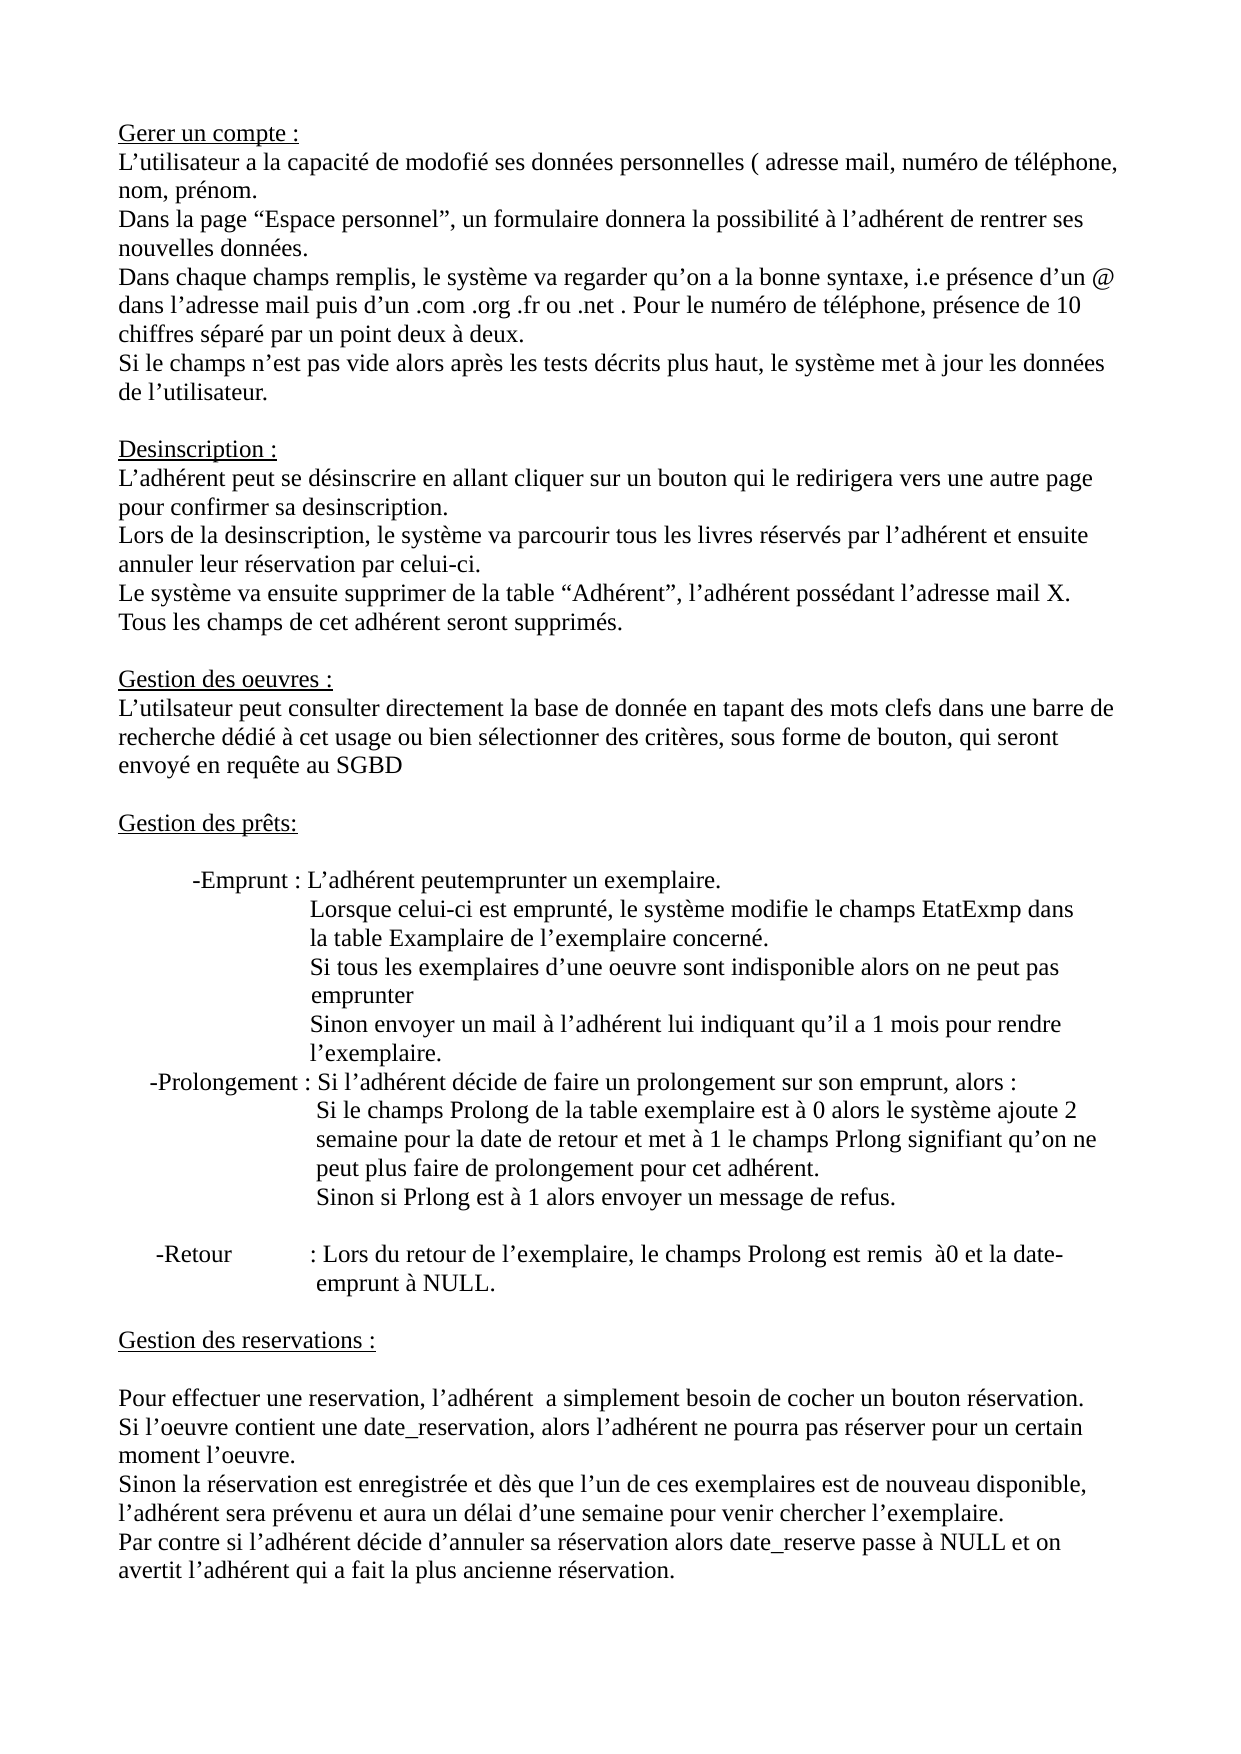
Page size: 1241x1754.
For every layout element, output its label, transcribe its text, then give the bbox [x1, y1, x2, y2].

text Sinon si Prlong est à 1 alors envoyer un message de refus. [118, 1182, 1122, 1211]
text Dans chaque champs remplis, le système va regarder qu’on a la bonne syntaxe, i.e présence d’un @ dans l’adresse mail puis d’un .com .org .fr ou .net . Pour le numéro de téléphone, présence de 10 chiffres séparé par un point deux à deux. [118, 262, 1122, 348]
text Si le champs n’est pas vide alors après les tests décrits plus haut, le système met à jour les données de l’utilisateur. [118, 348, 1122, 406]
text Dans la page “Espace personnel”, un formulaire donnera la possibilité à l’adhérent de rentrer ses nouvelles données. [118, 204, 1122, 262]
text Gestion des oeuvres : [118, 664, 1122, 693]
text -Retour : Lors du retour de l’exemplaire, le champs Prolong est remis à0 et la date- emprunt à NULL. [118, 1239, 1122, 1297]
text L’adhérent peut se désinscrire en allant cliquer sur un bouton qui le redirigera vers une autre page pour confirmer sa desinscription. [118, 463, 1122, 521]
text Gerer un compte : [118, 118, 1122, 147]
text Lorsque celui-ci est emprunté, le système modifie le champs EtatExmp dans la table Examplaire de l’exemplaire concerné. [118, 894, 1122, 952]
text Lors de la desinscription, le système va parcourir tous les livres réservés par l’adhérent et ensuite annuler leur réservation par celui-ci. [118, 521, 1122, 578]
text Si l’oeuvre contient une date_reservation, alors l’adhérent ne pourra pas réserver pour un certain moment l’oeuvre. [118, 1412, 1122, 1469]
text Gestion des prêts: [118, 808, 1122, 837]
text Le système va ensuite supprimer de la table “Adhérent”, l’adhérent possédant l’adresse mail X. Tous les champs de cet adhérent seront supprimés. [118, 578, 1122, 636]
text Gestion des reservations : [118, 1326, 1122, 1354]
text Sinon la réservation est enregistrée et dès que l’un de ces exemplaires est de nouveau disponible, l’adhérent sera prévenu et aura un délai d’une semaine pour venir chercher l’exemplaire. [118, 1469, 1122, 1527]
text L’utilsateur peut consulter directement la base de donnée en tapant des mots clefs dans une barre de recherche dédié à cet usage ou bien sélectionner des critères, sous forme de bouton, qui seront envoyé en requête au SGBD [118, 693, 1122, 779]
text Pour effectuer une reservation, l’adhérent a simplement besoin de cocher un bouton réservation. [118, 1383, 1122, 1412]
text Si tous les exemplaires d’une oeuvre sont indisponible alors on ne peut pas emprunter [118, 952, 1122, 1009]
text Desinscription : [118, 434, 1122, 463]
text Sinon envoyer un mail à l’adhérent lui indiquant qu’il a 1 mois pour rendre l’exemplaire. [118, 1009, 1122, 1067]
text L’utilisateur a la capacité de modofié ses données personnelles ( adresse mail, numéro de téléphone, nom, prénom. [118, 147, 1122, 204]
text -Emprunt : L’adhérent peutemprunter un exemplaire. [118, 866, 1122, 894]
text Si le champs Prolong de la table exemplaire est à 0 alors le système ajoute 2 semaine pour la date de retour et met à 1 le champs Prlong signifiant qu’on ne peut plus faire de prolongement pour cet adhérent. [118, 1096, 1122, 1182]
text Par contre si l’adhérent décide d’annuler sa réservation alors date_reserve passe à NULL et on avertit l’adhérent qui a fait la plus ancienne réservation. [118, 1527, 1122, 1584]
text -Prolongement : Si l’adhérent décide de faire un prolongement sur son emprunt, alors : [118, 1067, 1122, 1096]
